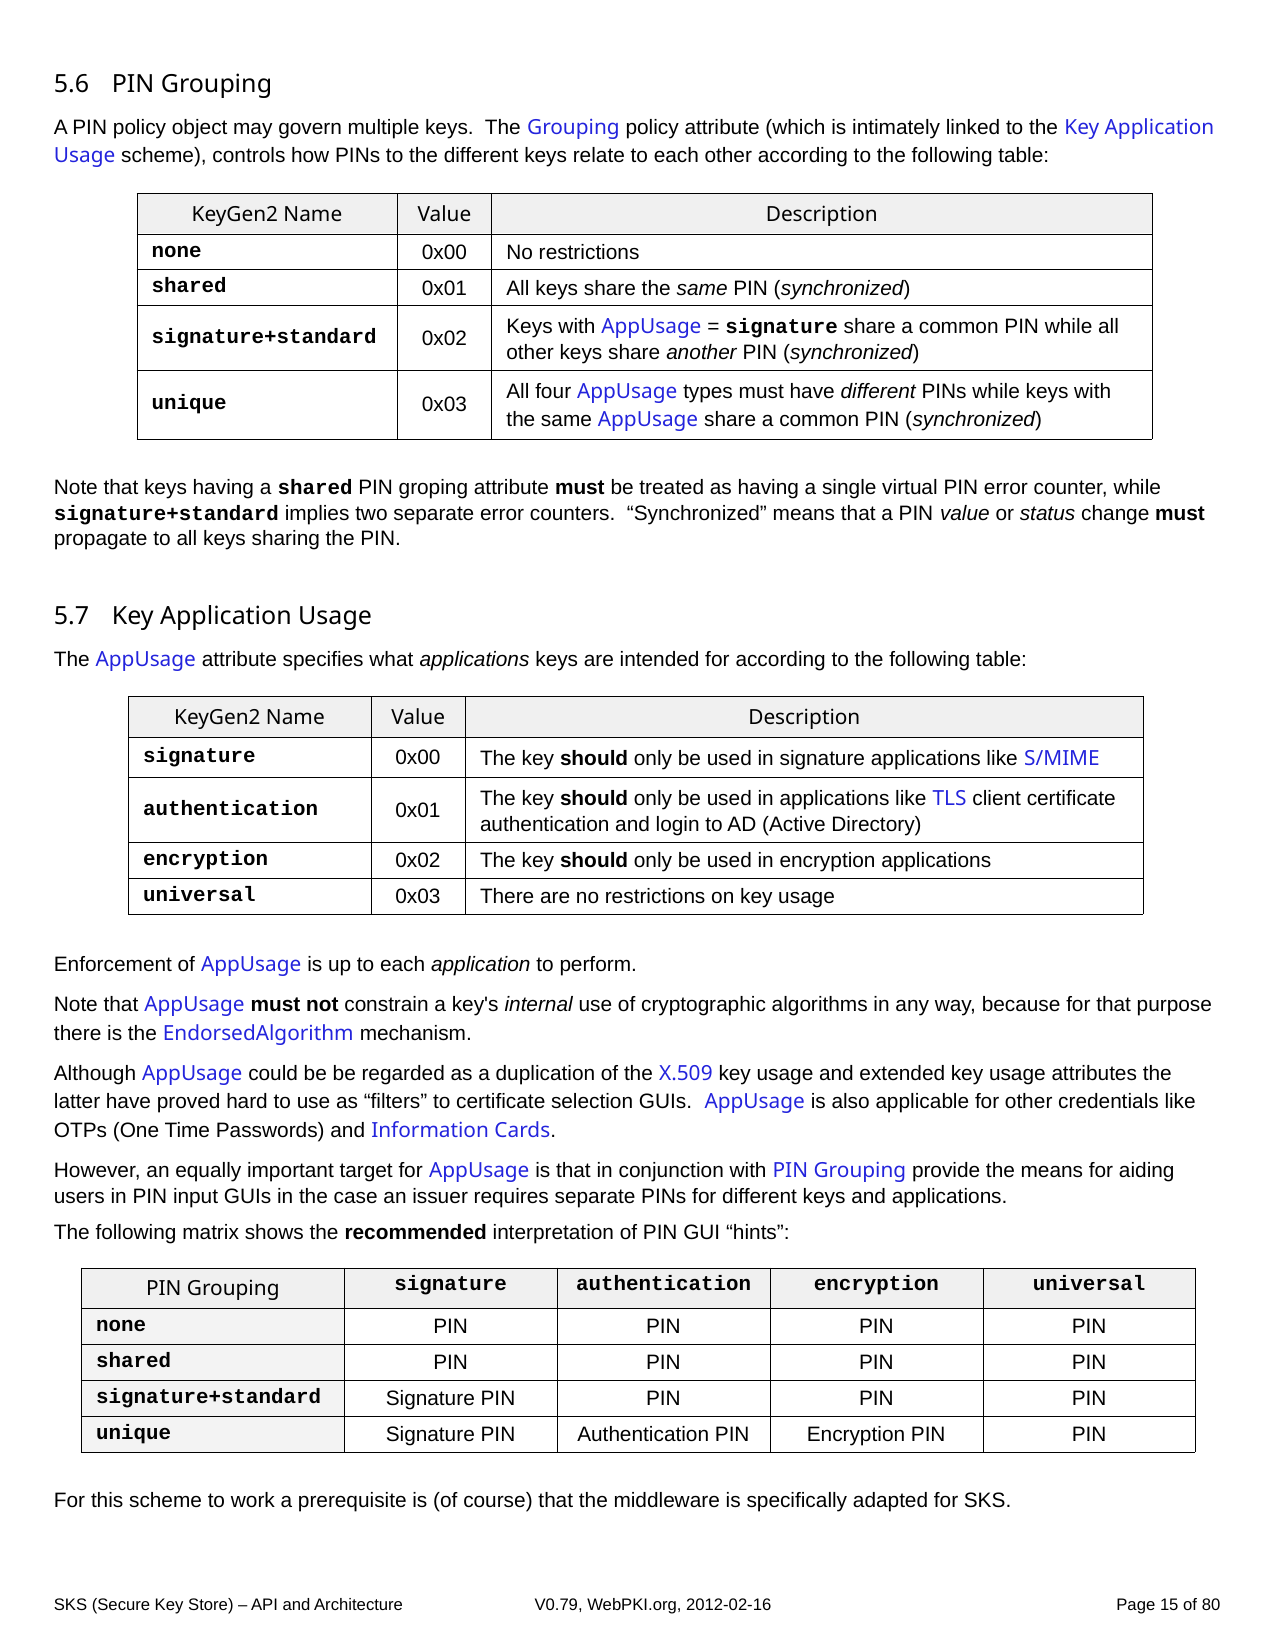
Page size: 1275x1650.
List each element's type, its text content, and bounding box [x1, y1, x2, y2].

table_cell Keys with AppUsage = signature share a common PIN while all other keys share another PIN (synchronized) [492, 306, 1152, 370]
table_header Description [492, 194, 1152, 233]
table_header PIN Grouping [82, 1269, 344, 1308]
table_cell PIN [558, 1345, 770, 1380]
table_cell 0x03 [398, 371, 491, 439]
table_cell All keys share the same PIN (synchronized) [492, 270, 1152, 305]
table_cell none [82, 1309, 344, 1344]
text For this scheme to work a prerequisite is (of course) that the middleware is specifically adapted for SKS. [54, 1487, 1221, 1511]
table_cell 0x01 [398, 270, 491, 305]
table_header Value [372, 697, 465, 737]
table_header authentication [558, 1269, 770, 1308]
table_cell PIN [771, 1309, 983, 1344]
table_cell PIN [558, 1381, 770, 1416]
table_cell PIN [771, 1381, 983, 1416]
table_cell PIN [558, 1309, 770, 1344]
table_header universal [984, 1269, 1195, 1308]
text The following matrix shows the recommended interpretation of PIN GUI “hints”: [54, 1219, 1221, 1243]
table_cell 0x01 [372, 778, 465, 842]
table_cell The key should only be used in encryption applications [466, 843, 1143, 878]
text A PIN policy object may govern multiple keys. The Grouping policy attribute (which is intimately linked to the Key Application Usage scheme), controls how PINs to the different keys relate to each other according to the following table: [54, 112, 1221, 193]
text Note that keys having a shared PIN groping attribute must be treated as having a single virtual PIN error counter, while signature+standard implies two separate error counters. “Synchronized” means that a PIN value or status change must propagate to all keys sharing the PIN. [54, 474, 1221, 550]
table_cell signature+standard [82, 1381, 344, 1416]
table_cell signature [129, 738, 371, 777]
table_cell signature+standard [138, 306, 397, 370]
text The AppUsage attribute specifies what applications keys are intended for according to the following table: [54, 644, 1221, 696]
table_cell none [138, 235, 397, 269]
table_header signature [345, 1269, 557, 1308]
text Although AppUsage could be be regarded as a duplication of the X.509 key usage and extended key usage attributes the latter have proved hard to use as “filters” to certificate selection GUIs. AppUsage is also applicable for other credentials like OTPs (One Time Passwords) and Information Cards. [54, 1058, 1221, 1143]
table_header KeyGen2 Name [138, 194, 397, 233]
table_cell 0x02 [372, 843, 465, 878]
table_cell shared [82, 1345, 344, 1380]
table_cell authentication [129, 778, 371, 842]
table_cell universal [129, 879, 371, 913]
table_cell PIN [984, 1381, 1195, 1416]
table_cell PIN [984, 1309, 1195, 1344]
table_cell 0x00 [398, 235, 491, 269]
table_cell PIN [345, 1345, 557, 1380]
table_cell There are no restrictions on key usage [466, 879, 1143, 913]
table_header KeyGen2 Name [129, 697, 371, 737]
table_cell 0x02 [398, 306, 491, 370]
table_cell PIN [984, 1417, 1195, 1452]
subtitle Key Application Usage [54, 598, 1221, 632]
table_cell shared [138, 270, 397, 305]
table_cell PIN [345, 1309, 557, 1344]
table_cell encryption [129, 843, 371, 878]
text Enforcement of AppUsage is up to each application to perform. [54, 949, 1221, 978]
text Note that AppUsage must not constrain a key's internal use of cryptographic algorithms in any way, because for that purpose there is the EndorsedAlgorithm mechanism. [54, 989, 1221, 1046]
table_cell 0x00 [372, 738, 465, 777]
table_cell PIN [771, 1345, 983, 1380]
table_cell 0x03 [372, 879, 465, 913]
table_header Description [466, 697, 1143, 737]
table_header encryption [771, 1269, 983, 1308]
table_cell Authentication PIN [558, 1417, 770, 1452]
table_cell unique [82, 1417, 344, 1452]
table_cell Encryption PIN [771, 1417, 983, 1452]
subtitle PIN Grouping [54, 66, 1221, 100]
table_cell PIN [984, 1345, 1195, 1380]
table_cell Signature PIN [345, 1381, 557, 1416]
table_cell All four AppUsage types must have different PINs while keys with the same AppUsage share a common PIN (synchronized) [492, 371, 1152, 439]
table_cell No restrictions [492, 235, 1152, 269]
table_cell unique [138, 371, 397, 439]
text However, an equally important target for AppUsage is that in conjunction with PIN Grouping provide the means for aiding users in PIN input GUIs in the case an issuer requires separate PINs for different keys and applications. [54, 1155, 1221, 1208]
table_cell The key should only be used in signature applications like S/MIME [466, 738, 1143, 777]
table_cell The key should only be used in applications like TLS client certificate authentication and login to AD (Active Directory) [466, 778, 1143, 842]
table_cell Signature PIN [345, 1417, 557, 1452]
table_header Value [398, 194, 491, 233]
